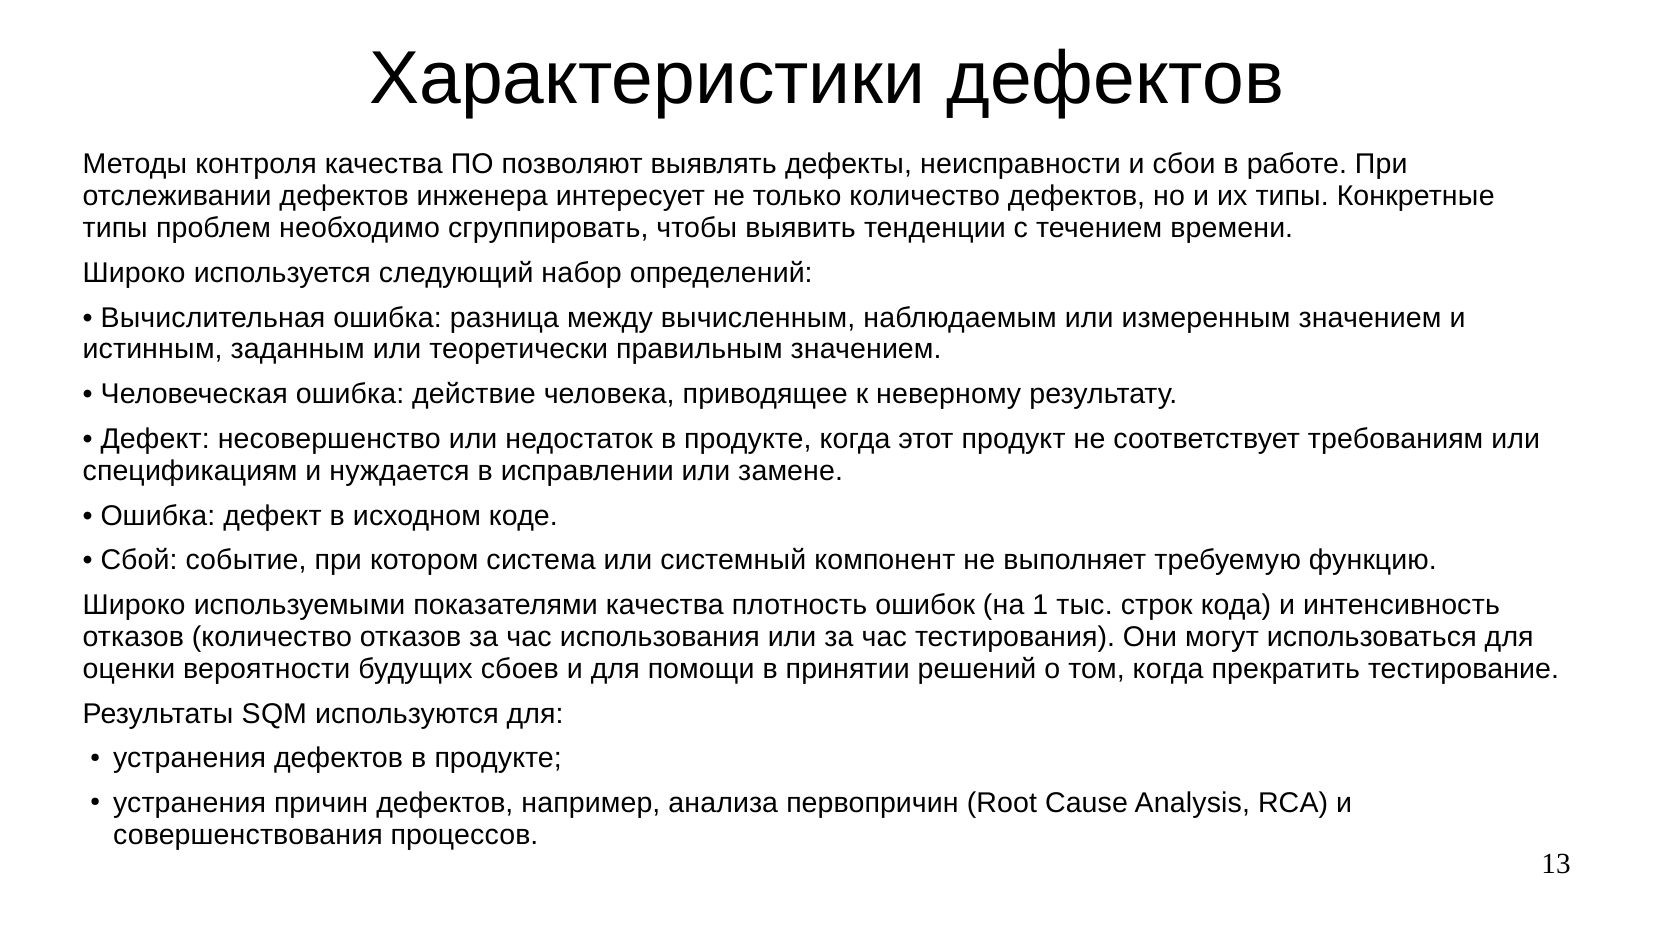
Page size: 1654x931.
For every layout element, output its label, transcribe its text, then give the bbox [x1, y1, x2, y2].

title Характеристики дефектов [82, 35, 1571, 120]
list Методы контроля качества ПО позволяют выявлять дефекты, неисправности и сбои в работе. При отслеживании дефектов инженера интересует не только количество дефектов, но и их типы. Конкретные типы проблем необходимо сгруппировать, чтобы выявить тенденции с течением времени. Широко используется следующий набор определений: • Вычислительная ошибка: разница между вычисленным, наблюдаемым или измеренным значением и истинным, заданным или теоретически правильным значением. • Человеческая ошибка: действие человека, приводящее к неверному результату. • Дефект: несовершенство или недостаток в продукте, когда этот продукт не соответствует требованиям или спецификациям и нуждается в исправлении или замене. • Ошибка: дефект в исходном коде. • Сбой: событие, при котором система или системный компонент не выполняет требуемую функцию. Широко используемыми показателями качества плотность ошибок (на 1 тыс. строк кода) и интенсивность отказов (количество отказов за час использования или за час тестирования). Они могут использоваться для оценки вероятности будущих сбоев и для помощи в принятии решений о том, когда прекратить тестирование. Результаты SQM используются для: устранения дефектов в продукте; устранения причин дефектов, например, анализа первопричин (Root Cause Analysis, RCA) и совершенствования процессов. [82, 147, 1571, 886]
